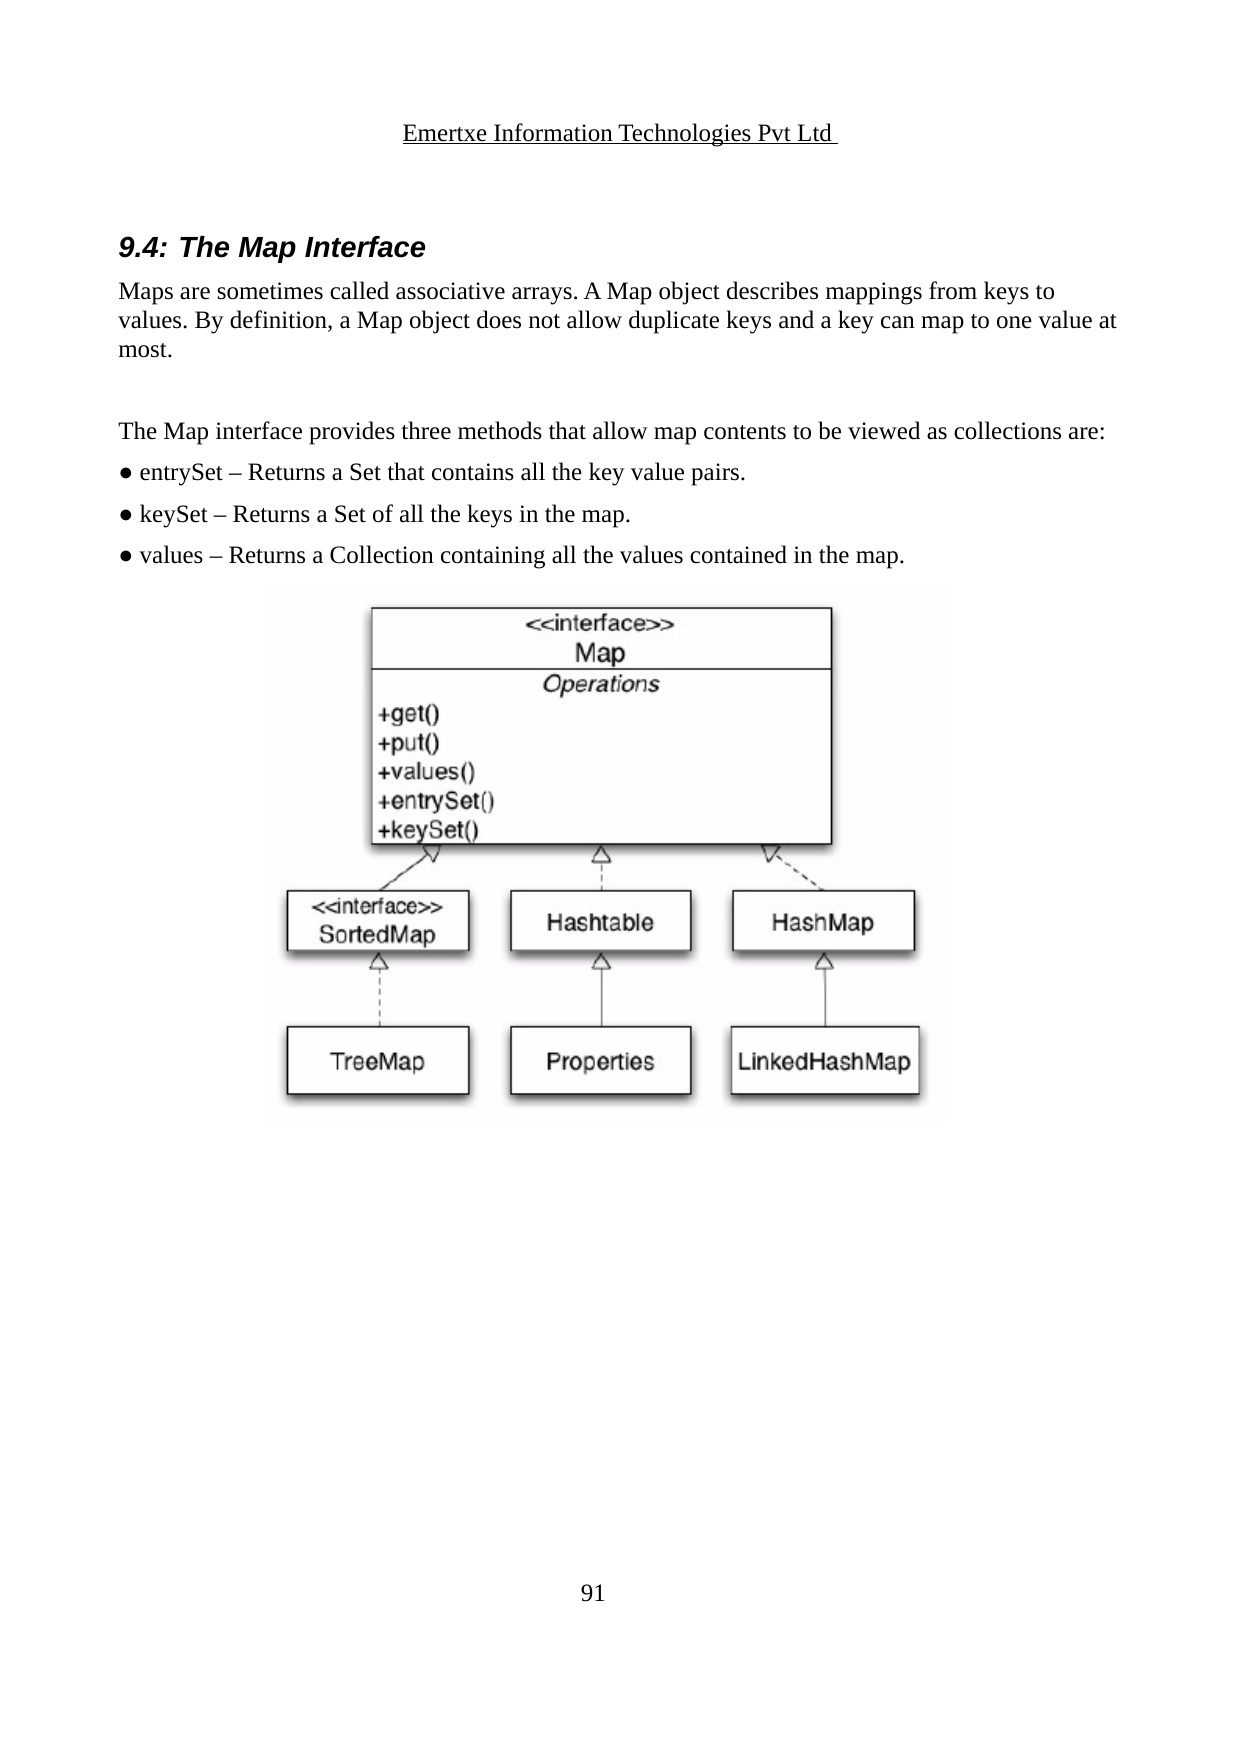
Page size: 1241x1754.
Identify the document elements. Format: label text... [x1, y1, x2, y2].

subtitle The Map Interface [118, 230, 1122, 264]
text The Map interface provides three methods that allow map contents to be viewed as collections are: [118, 416, 1122, 445]
picture [262, 581, 978, 1131]
text ● entrySet – Returns a Set that contains all the key value pairs. [118, 457, 1122, 486]
text Maps are sometimes called associative arrays. A Map object describes mappings from keys to values. By definition, a Map object does not allow duplicate keys and a key can map to one value at most. [118, 276, 1122, 362]
text ● keySet – Returns a Set of all the keys in the map. [118, 499, 1122, 527]
text ● values – Returns a Collection containing all the values contained in the map. [118, 540, 1122, 569]
